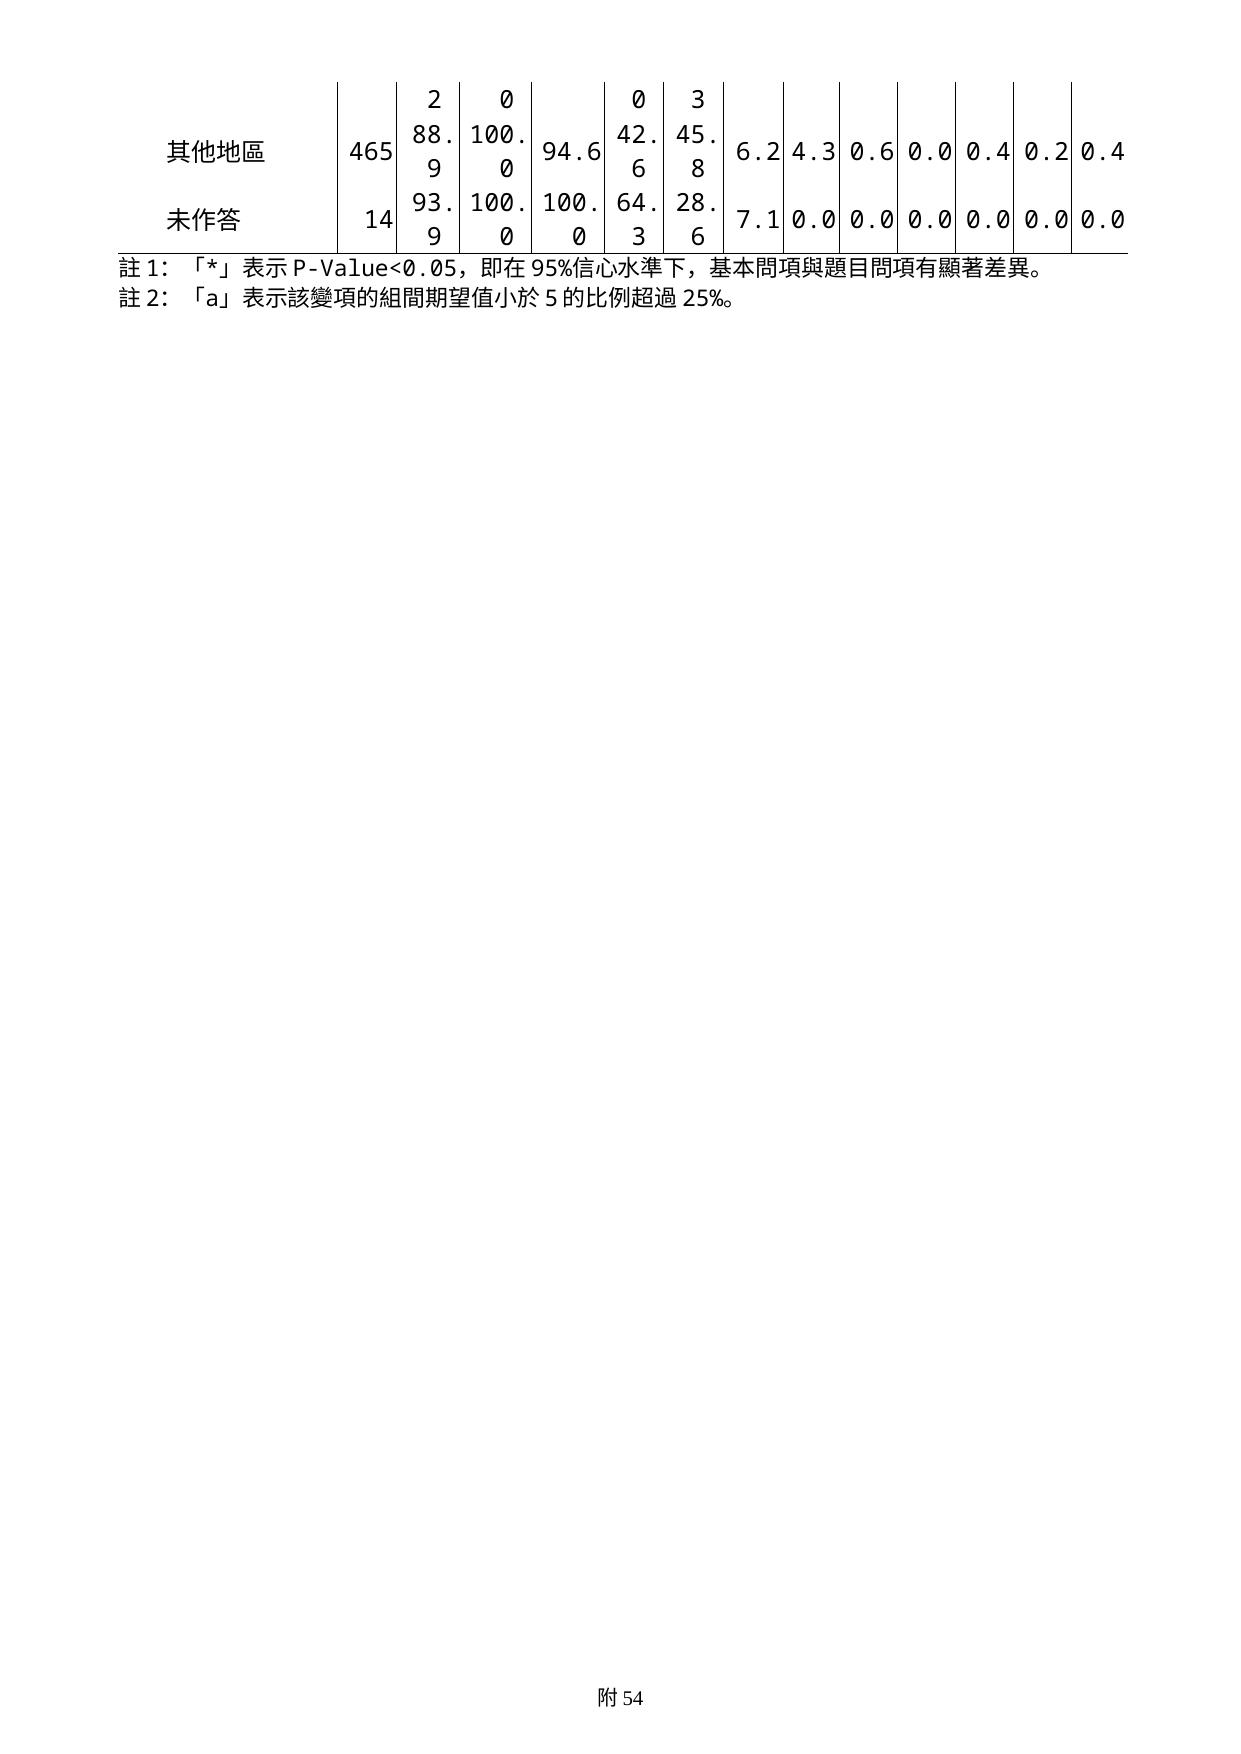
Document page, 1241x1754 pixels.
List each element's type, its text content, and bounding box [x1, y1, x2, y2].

table_cell 0.4 [956, 116, 1013, 184]
table_cell [724, 82, 783, 116]
table_cell [532, 82, 604, 116]
table_cell 14 [338, 184, 396, 252]
table_cell 未作答 [118, 184, 337, 252]
table_cell 0.6 [840, 116, 897, 184]
table_cell 0.0 [1072, 184, 1128, 252]
table_cell [338, 82, 396, 116]
table_cell [784, 82, 839, 116]
table_cell 0.0 [840, 184, 897, 252]
table_cell 100.0 [460, 116, 531, 184]
table_cell 7.1 [724, 184, 783, 252]
table_cell 0.4 [1072, 116, 1128, 184]
table_cell 93.9 [397, 184, 459, 252]
table_cell 4.3 [784, 116, 839, 184]
table_cell 465 [338, 116, 396, 184]
table_cell [1072, 82, 1128, 116]
table_cell 0.2 [1014, 116, 1071, 184]
table_cell 42.6 [605, 116, 663, 184]
table_cell 0 [460, 82, 531, 116]
table_cell 3 [664, 82, 723, 116]
table_cell 其他地區 [118, 116, 337, 184]
table_cell [840, 82, 897, 116]
text 註1：「*」表示P-Value<0.05，即在95%信心水準下，基本問項與題目問項有顯著差異。 [118, 254, 1122, 283]
table_cell [898, 82, 955, 116]
table_cell 0.0 [1014, 184, 1071, 252]
table_cell 6.2 [724, 116, 783, 184]
table_cell [118, 82, 337, 116]
table_cell 88.9 [397, 116, 459, 184]
table_cell 0.0 [898, 184, 955, 252]
table_cell 45.8 [664, 116, 723, 184]
table_cell 100.0 [460, 184, 531, 252]
table_cell [956, 82, 1013, 116]
table_cell 2 [397, 82, 459, 116]
table_cell 100.0 [532, 184, 604, 252]
text 註2：「a」表示該變項的組間期望值小於5的比例超過25%。 [118, 283, 1122, 312]
table_cell 0.0 [784, 184, 839, 252]
table_cell 0.0 [898, 116, 955, 184]
table_cell 64.3 [605, 184, 663, 252]
table_cell 94.6 [532, 116, 604, 184]
table_cell [1014, 82, 1071, 116]
table_cell 0.0 [956, 184, 1013, 252]
table_cell 28.6 [664, 184, 723, 252]
table_cell 0 [605, 82, 663, 116]
